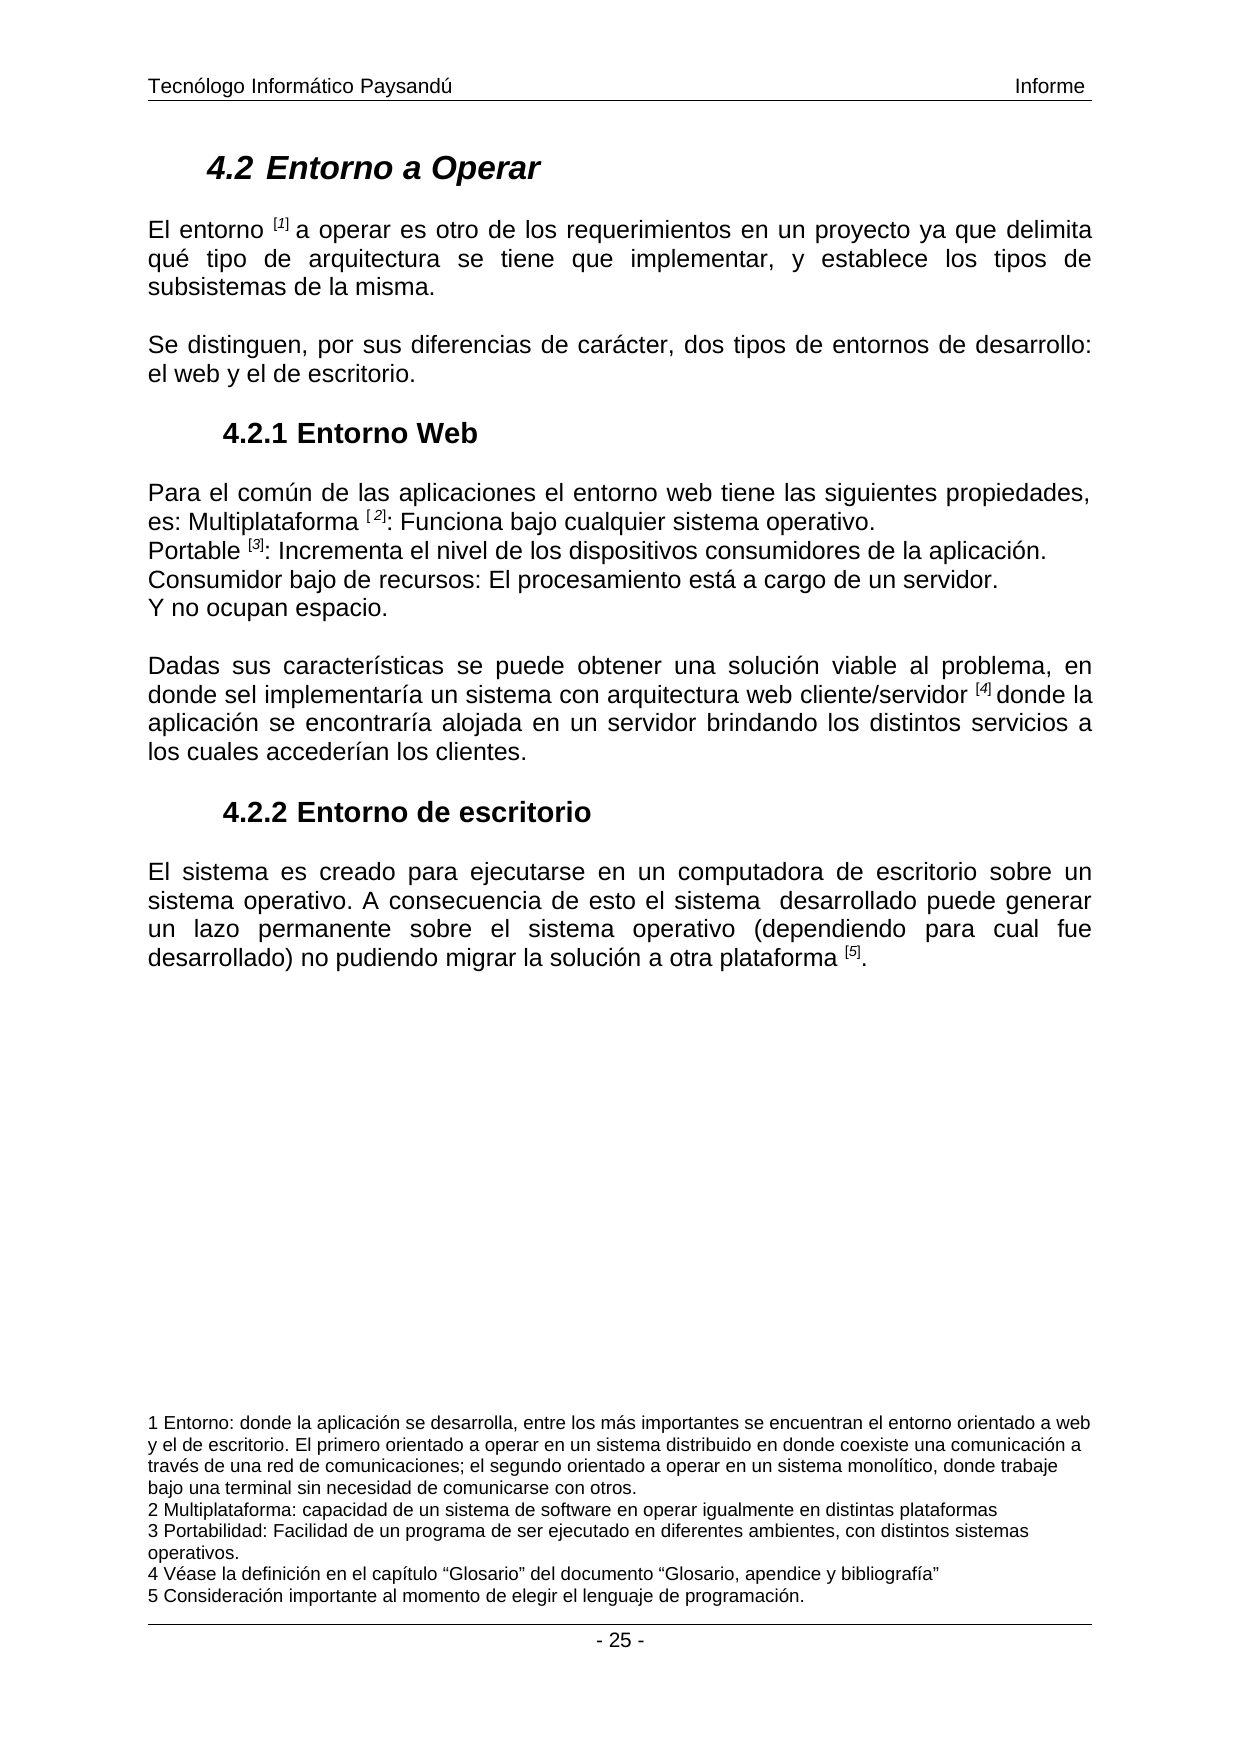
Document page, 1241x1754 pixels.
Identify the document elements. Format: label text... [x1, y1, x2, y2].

text Consideración importante al momento de elegir el lenguaje de programación. [148, 1585, 1092, 1606]
text Véase la definición en el capítulo “Glosario” del documento “Glosario, apendice y bibliografía” [148, 1563, 1092, 1585]
text Multiplataforma: capacidad de un sistema de software en operar igualmente en distintas plataformas [148, 1498, 1092, 1520]
subtitle Entorno de escritorio [223, 795, 1092, 828]
text Entorno: donde la aplicación se desarrolla, entre los más importantes se encuentran el entorno orientado a web y el de escritorio. El primero orientado a operar en un sistema distribuido en donde coexiste una comunicación a través de una red de comunicaciones; el segundo orientado a operar en un sistema monolítico, donde trabaje bajo una terminal sin necesidad de comunicarse con otros. [148, 1412, 1092, 1498]
text El sistema es creado para ejecutarse en un computadora de escritorio sobre un sistema operativo. A consecuencia de esto el sistema desarrollado puede generar un lazo permanente sobre el sistema operativo (dependiendo para cual fue desarrollado) no pudiendo migrar la solución a otra plataforma []. [148, 857, 1092, 972]
subtitle Entorno Web [223, 416, 1092, 450]
text Se distinguen, por sus diferencias de carácter, dos tipos de entornos de desarrollo: el web y el de escritorio. [148, 330, 1092, 387]
text Para el común de las aplicaciones el entorno web tiene las siguientes propiedades, es: Multiplataforma [ ]: Funciona bajo cualquier sistema operativo. [148, 478, 1092, 536]
list Y no ocupan espacio. [148, 593, 1092, 622]
list Portable []: Incrementa el nivel de los dispositivos consumidores de la aplicación. [148, 536, 1092, 565]
text El entorno [] a operar es otro de los requerimientos en un proyecto ya que delimita qué tipo de arquitectura se tiene que implementar, y establece los tipos de subsistemas de la misma. [148, 215, 1092, 301]
list Consumidor bajo de recursos: El procesamiento está a cargo de un servidor. [148, 565, 1092, 593]
text Dadas sus características se puede obtener una solución viable al problema, en donde sel implementaría un sistema con arquitectura web cliente/servidor [] donde la aplicación se encontraría alojada en un servidor brindando los distintos servicios a los cuales accederían los clientes. [148, 651, 1092, 766]
list Portabilidad: Facilidad de un programa de ser ejecutado en diferentes ambientes, con distintos sistemas operativos. [148, 1520, 1092, 1563]
subtitle Entorno a Operar [207, 148, 1092, 186]
